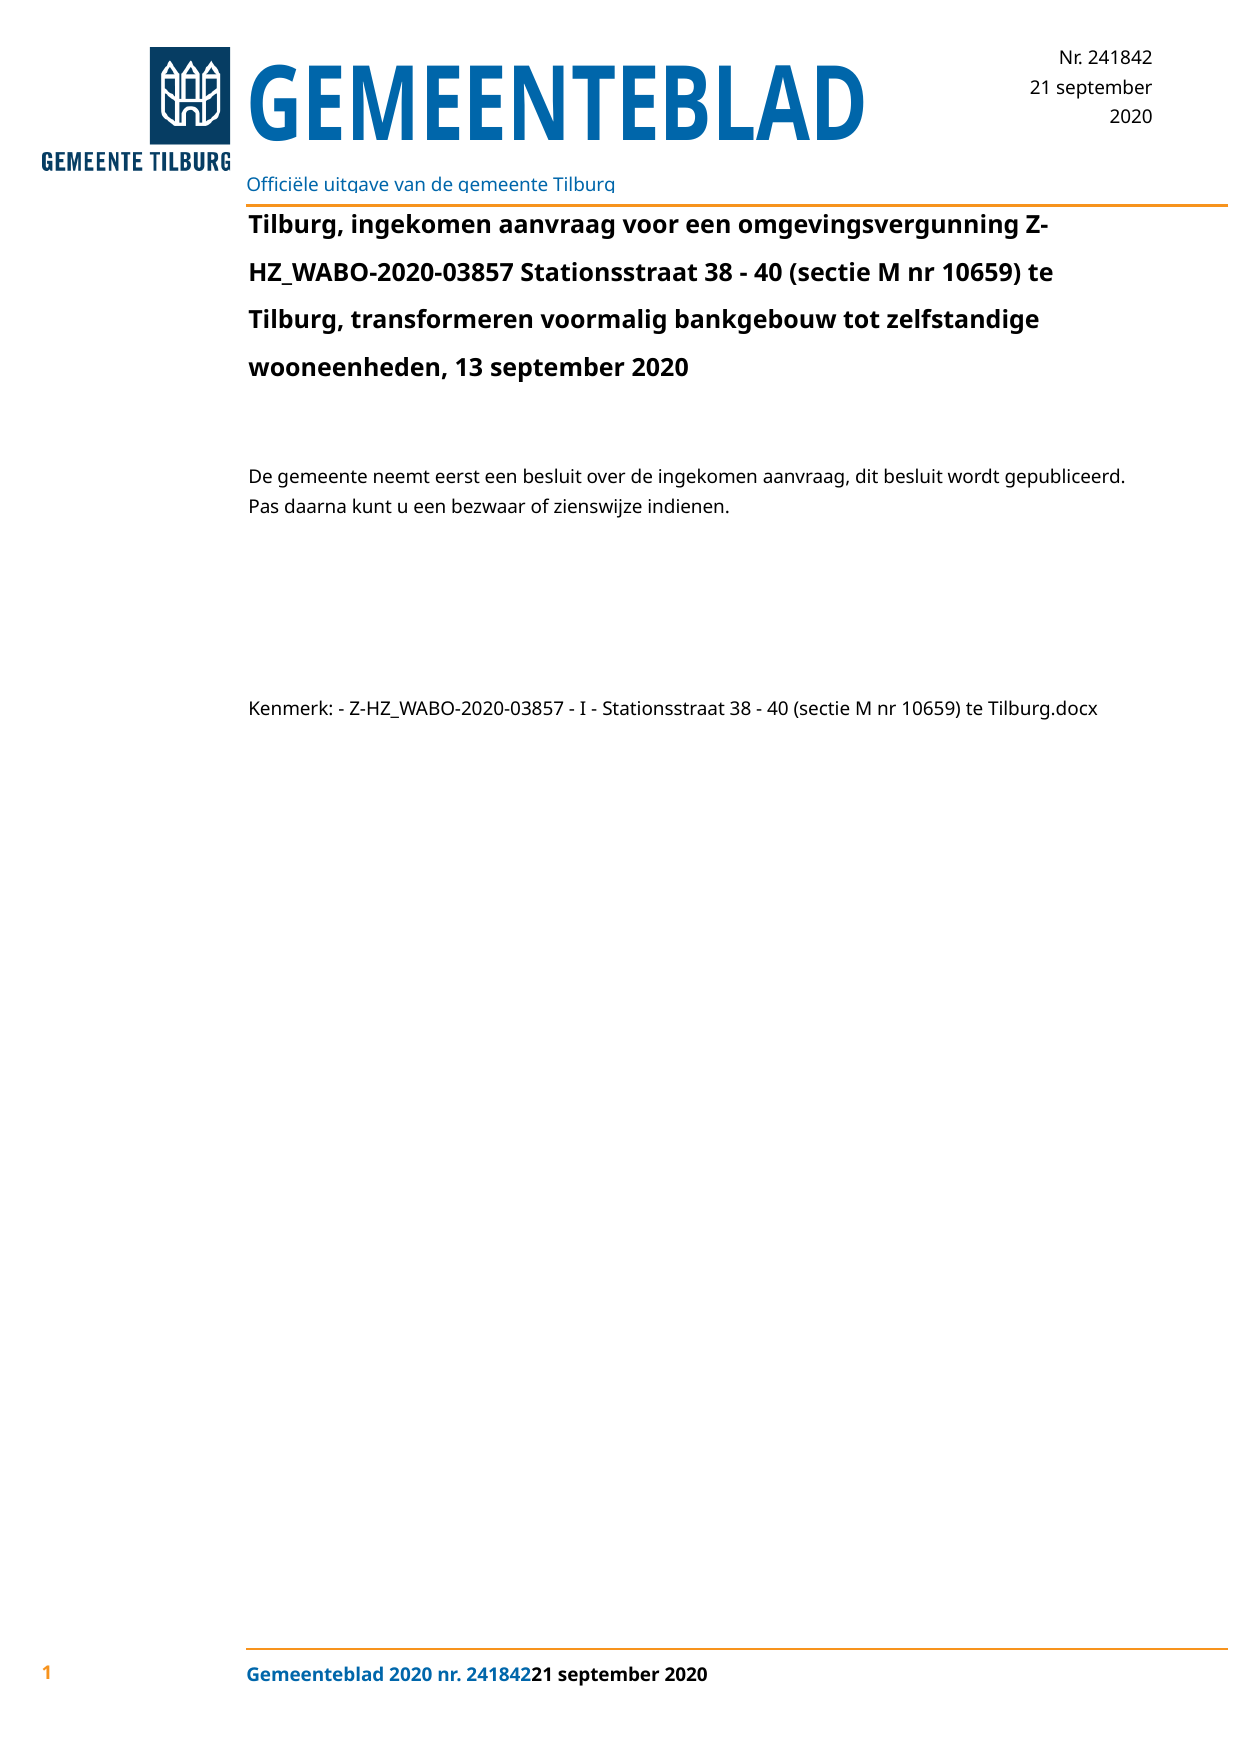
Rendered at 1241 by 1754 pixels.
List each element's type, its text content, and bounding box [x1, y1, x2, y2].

picture [41, 47, 231, 172]
text De gemeente neemt eerst een besluit over de ingekomen aanvraag, dit besluit wordt gepubliceerd. Pas daarna kunt u een bezwaar of zienswijze indienen. [248, 463, 1152, 519]
text Tilburg, ingekomen aanvraag voor een omgevingsvergunning Z-HZ_WABO-2020-03857 Stationsstraat 38 - 40 (sectie M nr 10659) te Tilburg, transformeren voormalig bankgebouw tot zelfstandige wooneenheden, 13 september 2020 [248, 207, 1152, 384]
text Kenmerk: - Z-HZ_WABO-2020-03857 - I - Stationsstraat 38 - 40 (sectie M nr 10659) te Tilburg.docx [248, 695, 1152, 721]
